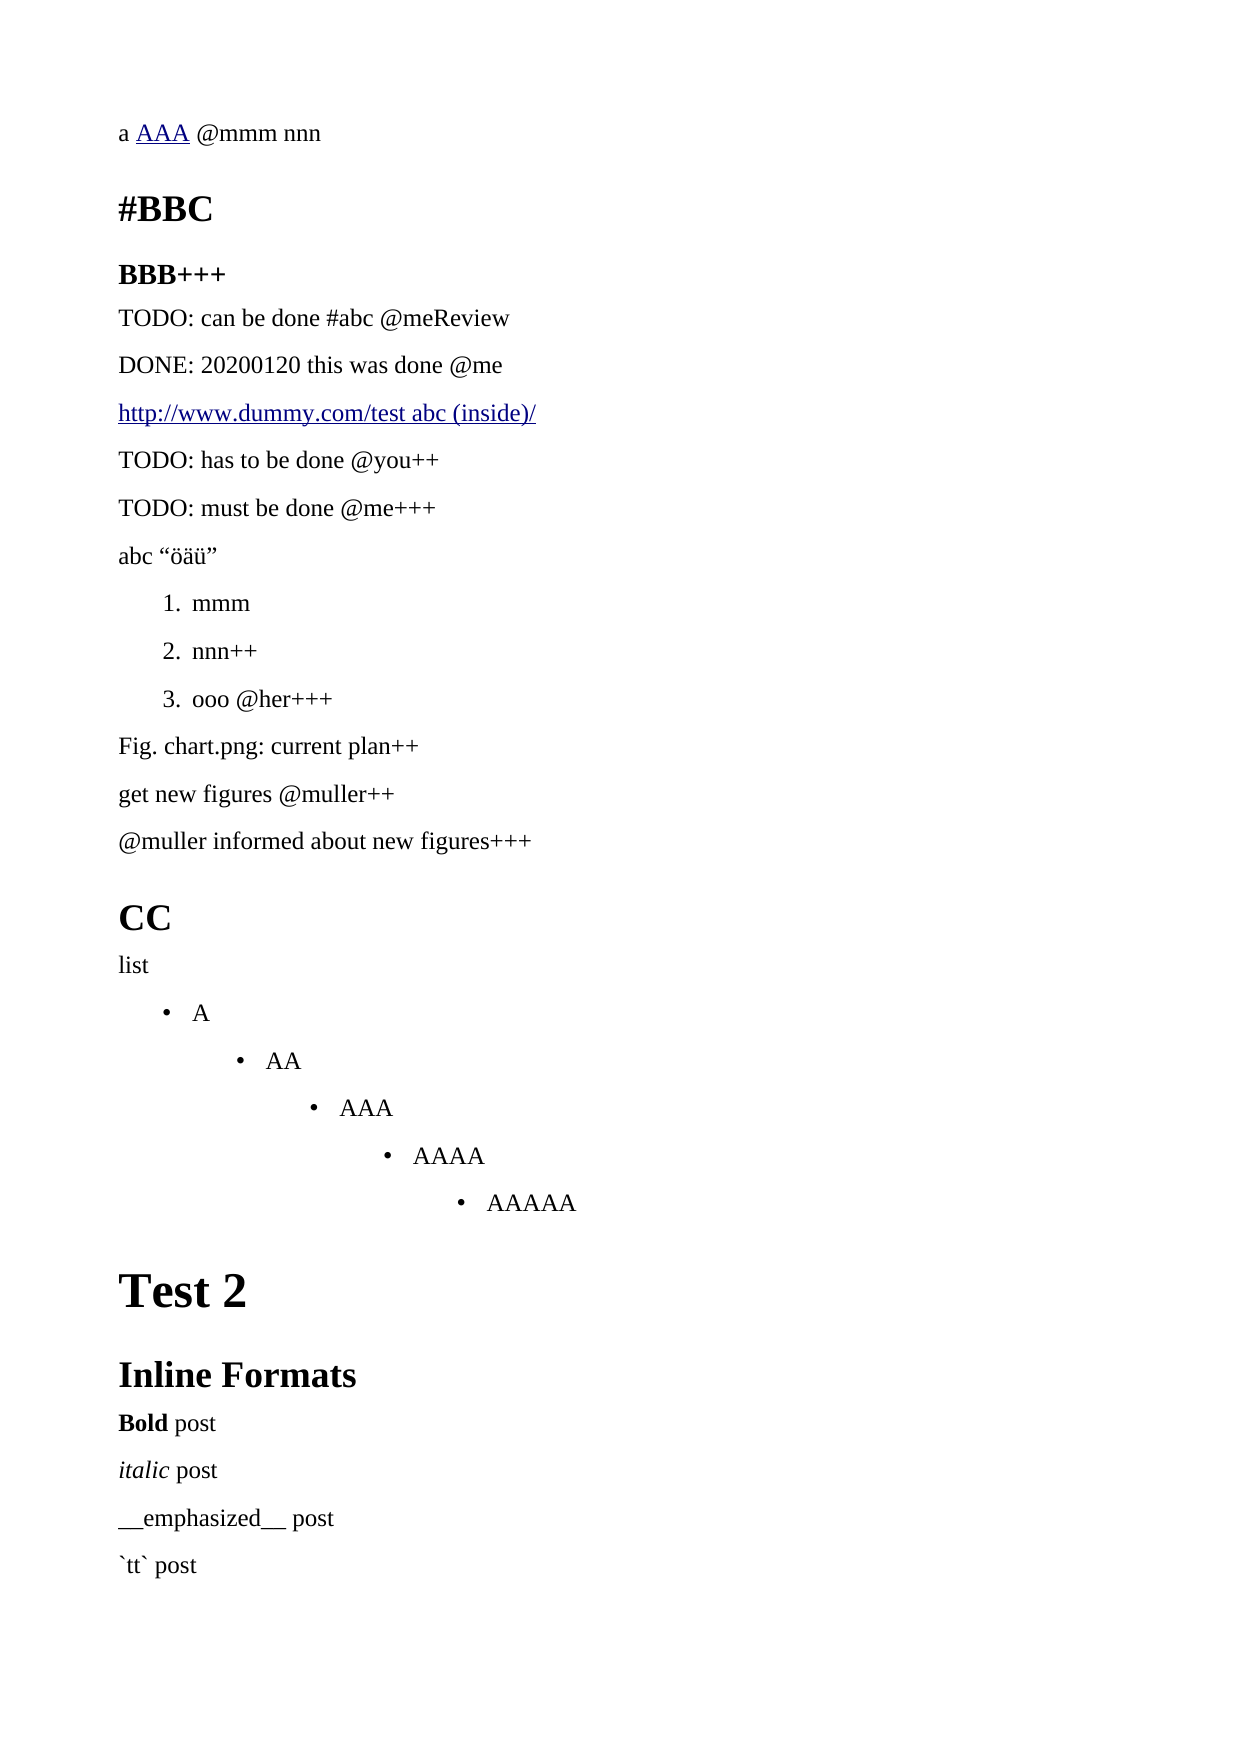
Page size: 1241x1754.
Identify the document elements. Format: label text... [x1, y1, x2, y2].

list mmm [162, 588, 1122, 617]
text @muller informed about new figures+++ [118, 826, 1122, 855]
text italic post [118, 1455, 1122, 1484]
text abc “öäü” [118, 541, 1122, 569]
subtitle CC [118, 895, 1122, 938]
list ooo @her+++ [162, 684, 1122, 712]
text __emphasized__ post [118, 1503, 1122, 1532]
text Fig. chart.png: current plan++ [118, 731, 1122, 760]
text DONE: 20200120 this was done @me [118, 350, 1122, 379]
text TODO: can be done #abc @meReview [118, 303, 1122, 332]
subtitle Inline Formats [118, 1352, 1122, 1395]
list AA [236, 1046, 1122, 1074]
text list [118, 951, 1122, 979]
text get new figures @muller++ [118, 779, 1122, 808]
list AAAAA [457, 1188, 1122, 1217]
subtitle #BBC [118, 187, 1122, 230]
list nnn++ [162, 636, 1122, 665]
text TODO: must be done @me+++ [118, 493, 1122, 522]
list AAA [309, 1093, 1122, 1122]
list AAAA [383, 1141, 1122, 1170]
text http://www.dummy.com/test abc (inside)/ [118, 398, 1122, 427]
text a AAA @mmm nnn [118, 118, 1122, 147]
subtitle BBB+++ [118, 257, 1122, 290]
text `tt` post [118, 1550, 1122, 1579]
subtitle Test 2 [118, 1261, 1122, 1319]
text Bold post [118, 1408, 1122, 1436]
text TODO: has to be done @you++ [118, 446, 1122, 474]
list A [162, 998, 1122, 1027]
